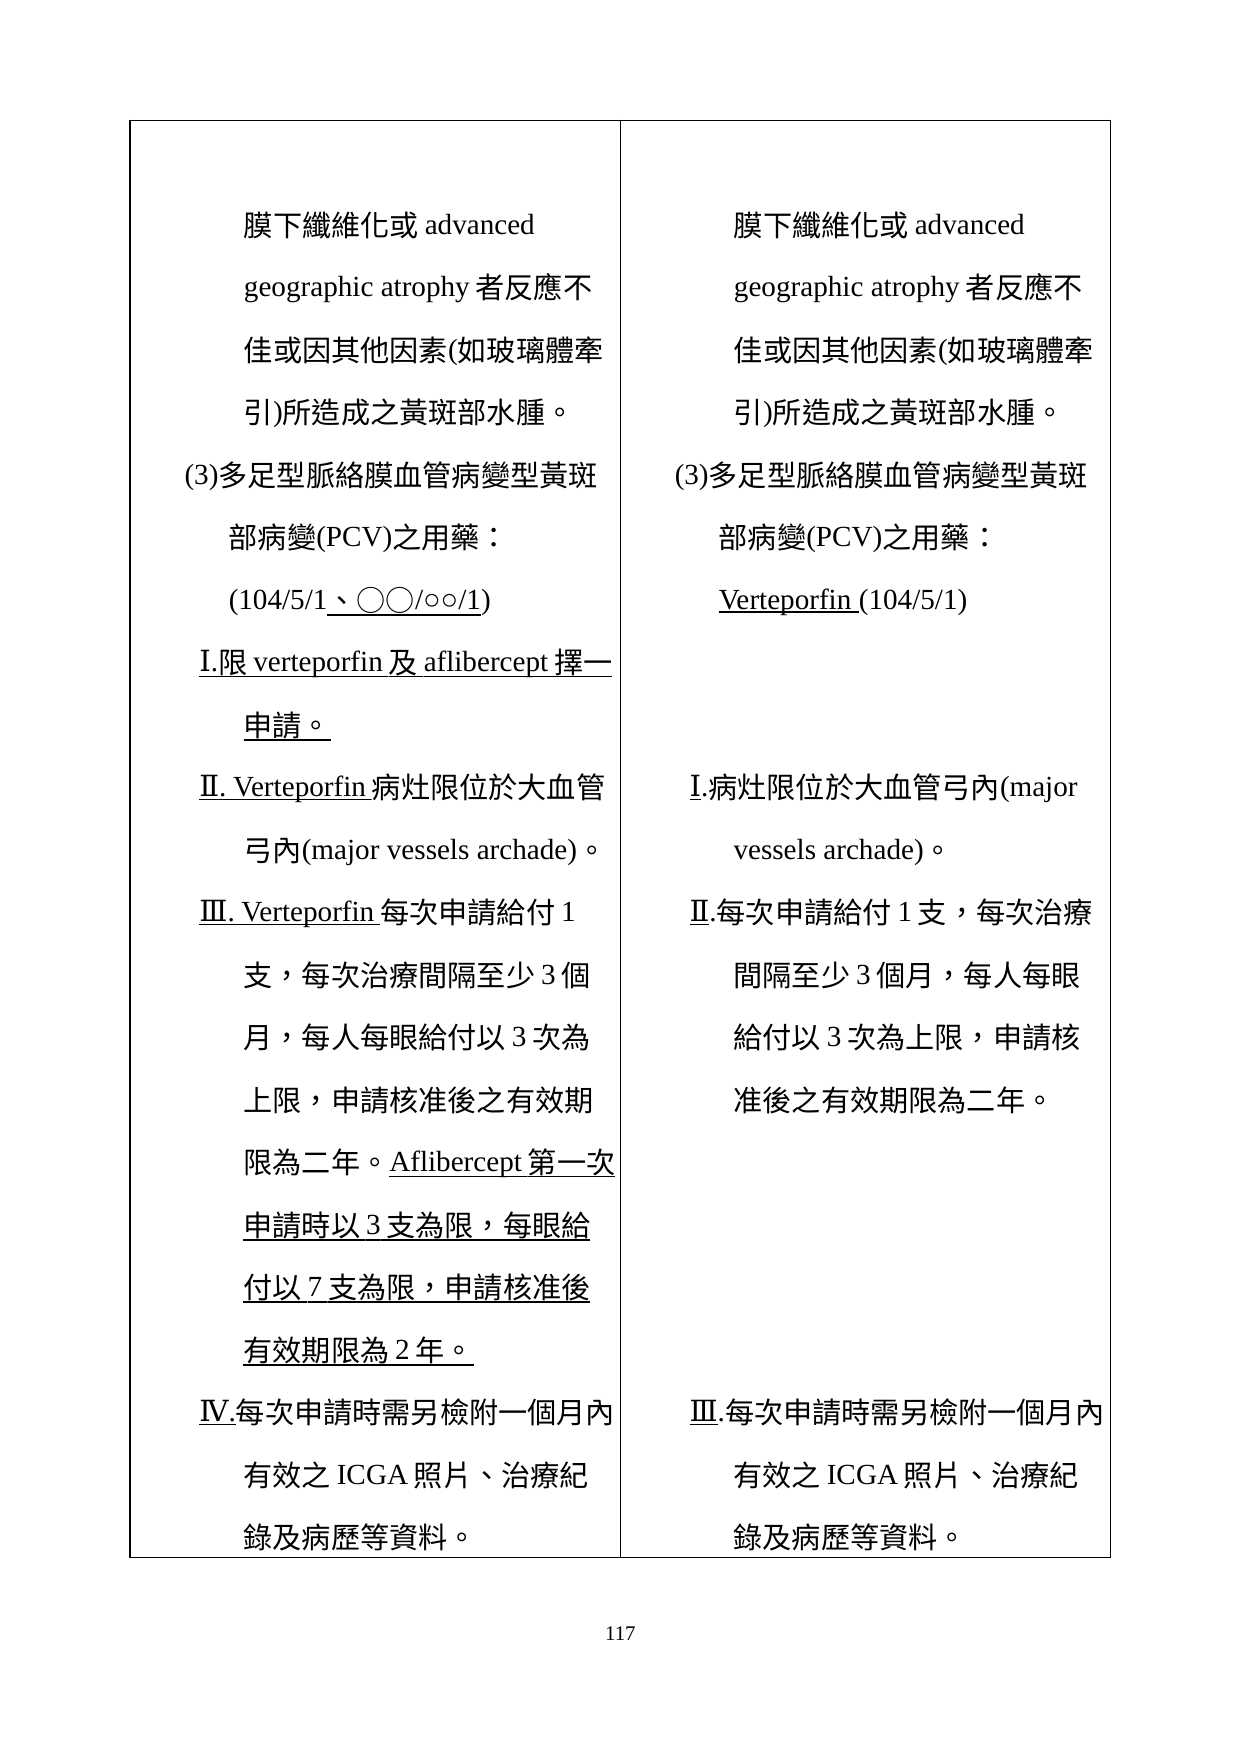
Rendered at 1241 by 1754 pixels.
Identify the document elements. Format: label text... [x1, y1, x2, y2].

table_cell 膜下纖維化或advanced geographic atrophy者反應不佳或因其他因素(如玻璃體牽引)所造成之黃斑部水腫。 (3)多足型脈絡膜血管病變型黃斑部病變(PCV)之用藥：Verteporfin (104/5/1) Ⅰ.病灶限位於大血管弓內(major vessels archade)。 Ⅱ.每次申請給付1支，每次治療間隔至少3個月，每人每眼給付以3次為上限，申請核准後之有效期限為二年。 Ⅲ.每次申請時需另檢附一個月內有效之ICGA照片、治療紀錄及病歷等資料。 [621, 121, 1110, 1557]
table_cell 膜下纖維化或advanced geographic atrophy者反應不佳或因其他因素(如玻璃體牽引)所造成之黃斑部水腫。 (3)多足型脈絡膜血管病變型黃斑部病變(PCV)之用藥： (104/5/1、○○/○○/1) Ⅰ.限verteporfin及aflibercept擇一申請。 Ⅱ. Verteporfin病灶限位於大血管弓內(major vessels archade)。 Ⅲ. Verteporfin每次申請給付1支，每次治療間隔至少3個月，每人每眼給付以3次為上限，申請核准後之有效期限為二年。Aflibercept第一次申請時以3支為限，每眼給付以7支為限，申請核准後有效期限為2年。 Ⅳ.每次申請時需另檢附一個月內有效之ICGA照片、治療紀錄及病歷等資料。 [131, 121, 620, 1557]
